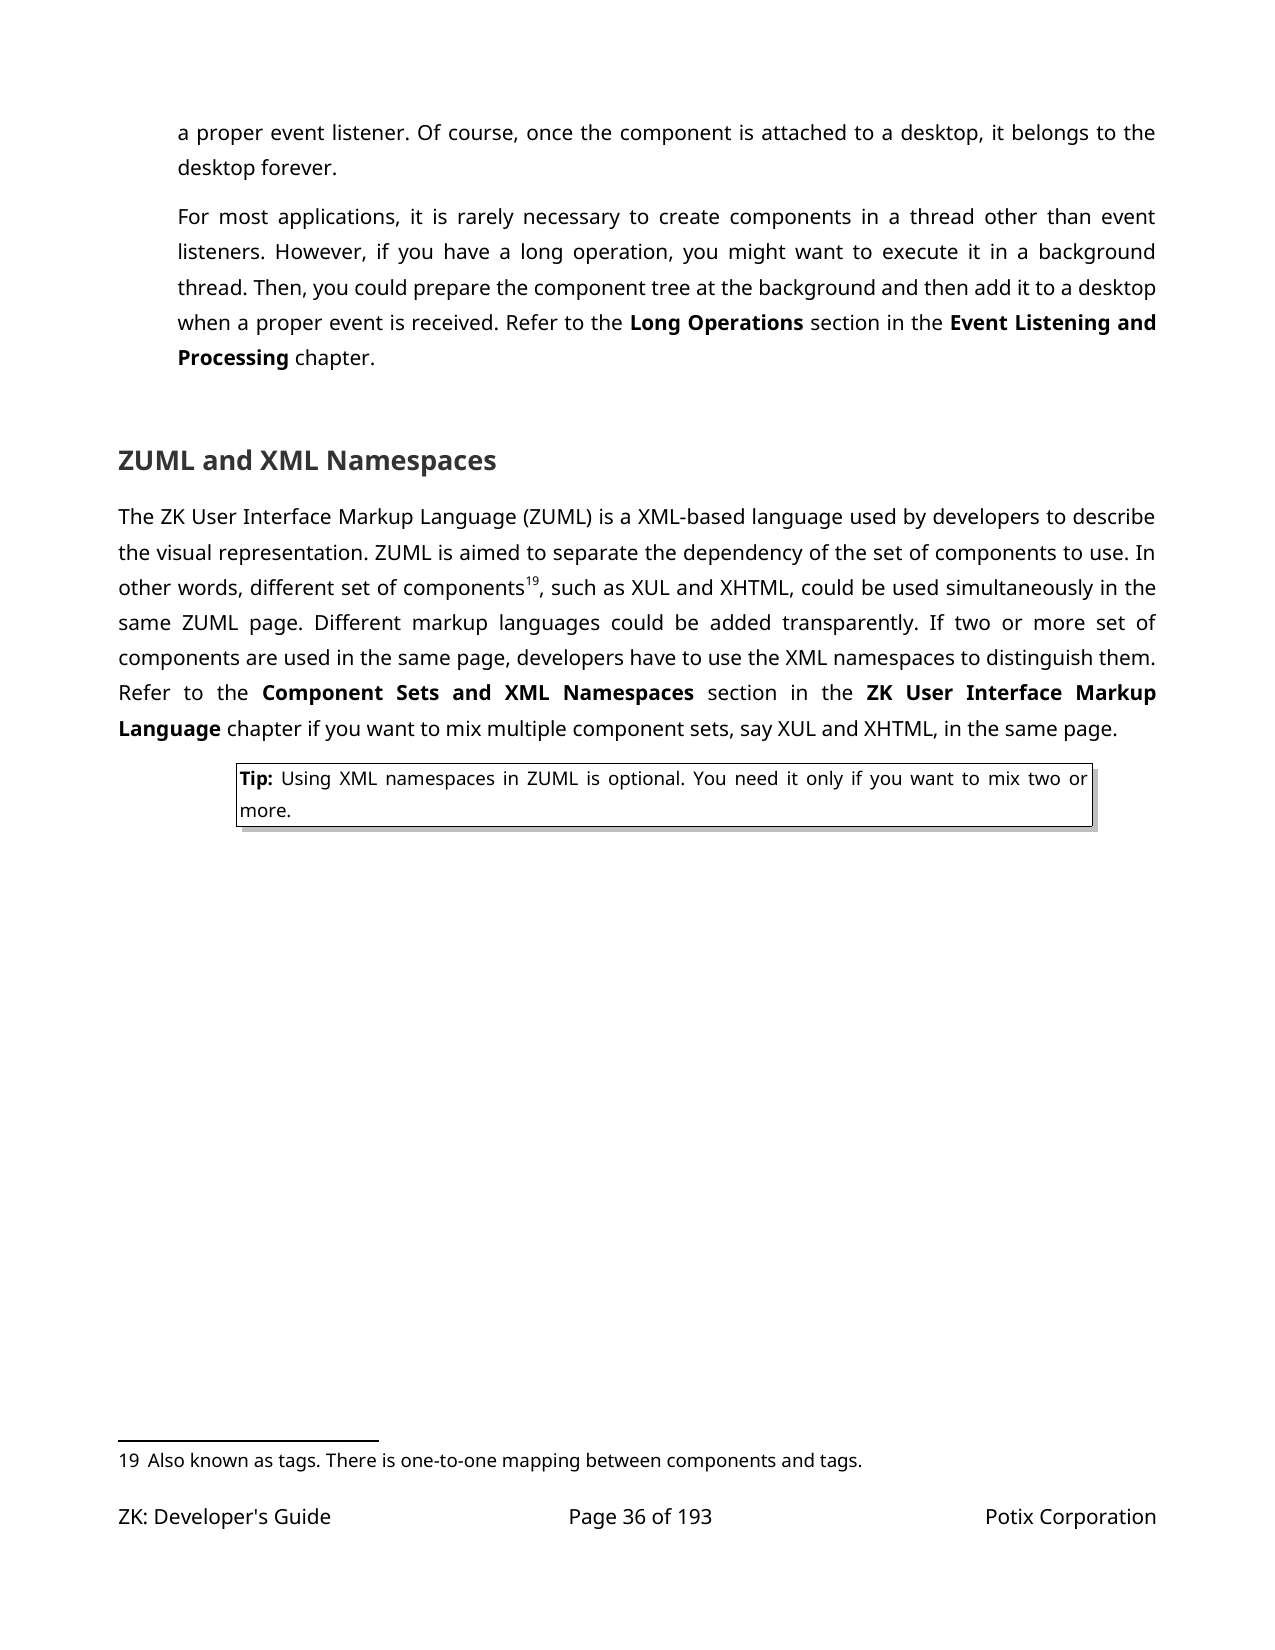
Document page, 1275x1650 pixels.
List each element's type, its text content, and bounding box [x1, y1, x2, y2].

text For most applications, it is rarely necessary to create components in a thread other than event listeners. However, if you have a long operation, you might want to execute it in a background thread. Then, you could prepare the component tree at the background and then add it to a desktop when a proper event is received. Refer to the Long Operations section in the Event Listening and Processing chapter. [177, 202, 1157, 371]
text The ZK User Interface Markup Language (ZUML) is a XML-based language used by developers to describe the visual representation. ZUML is aimed to separate the dependency of the set of components to use. In other words, different set of components, such as XUL and XHTML, could be used simultaneously in the same ZUML page. Different markup languages could be added transparently. If two or more set of components are used in the same page, developers have to use the XML namespaces to distinguish them. Refer to the Component Sets and XML Namespaces section in the ZK User Interface Markup Language chapter if you want to mix multiple component sets, say XUL and XHTML, in the same page. [118, 502, 1157, 742]
text a proper event listener. Of course, once the component is attached to a desktop, it belongs to the desktop forever. [177, 118, 1157, 182]
text Also known as tags. There is one-to-one mapping between components and tags. [118, 1447, 1157, 1473]
text Tip: Using XML namespaces in ZUML is optional. You need it only if you want to mix two or more. [237, 764, 1092, 826]
subtitle ZUML and XML Namespaces [118, 442, 1157, 479]
